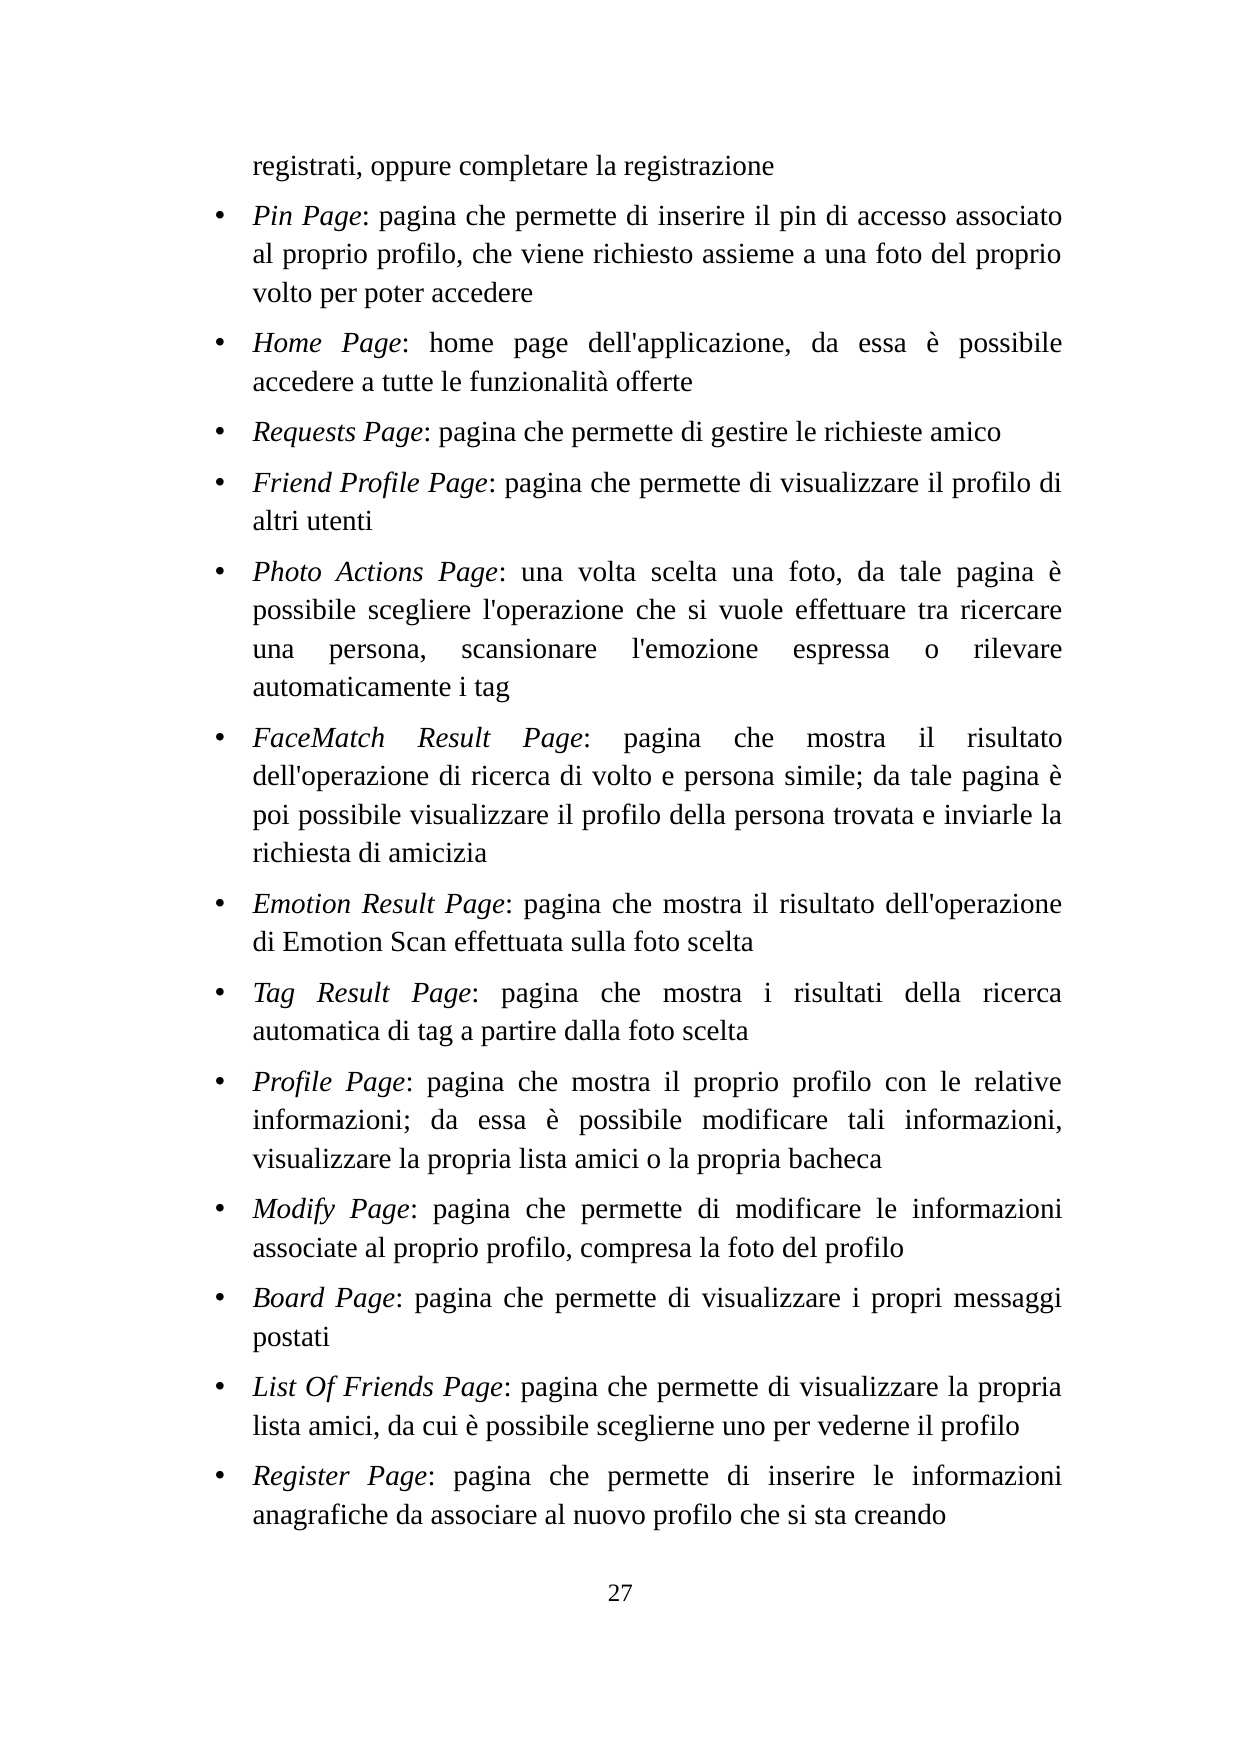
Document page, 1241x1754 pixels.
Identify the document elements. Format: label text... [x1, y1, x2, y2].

list FaceMatch Result Page: pagina che mostra il risultato dell'operazione di ricerca di volto e persona simile; da tale pagina è poi possibile visualizzare il profilo della persona trovata e inviarle la richiesta di amicizia [215, 720, 1063, 869]
list Board Page: pagina che permette di visualizzare i propri messaggi postati [215, 1280, 1063, 1352]
list List Of Friends Page: pagina che permette di visualizzare la propria lista amici, da cui è possibile sceglierne uno per vederne il profilo [215, 1369, 1063, 1441]
list Pin Page: pagina che permette di inserire il pin di accesso associato al proprio profilo, che viene richiesto assieme a una foto del proprio volto per poter accedere [215, 198, 1063, 309]
list Friend Profile Page: pagina che permette di visualizzare il profilo di altri utenti [215, 465, 1063, 537]
list Profile Page: pagina che mostra il proprio profilo con le relative informazioni; da essa è possibile modificare tali informazioni, visualizzare la propria lista amici o la propria bacheca [215, 1064, 1063, 1174]
list Modify Page: pagina che permette di modificare le informazioni associate al proprio profilo, compresa la foto del profilo [215, 1191, 1063, 1263]
list Register Page: pagina che permette di inserire le informazioni anagrafiche da associare al nuovo profilo che si sta creando [215, 1458, 1063, 1530]
list registrati, oppure completare la registrazione [215, 148, 1063, 181]
list Requests Page: pagina che permette di gestire le richieste amico [215, 414, 1063, 448]
list Photo Actions Page: una volta scelta una foto, da tale pagina è possibile scegliere l'operazione che si vuole effettuare tra ricercare una persona, scansionare l'emozione espressa o rilevare automaticamente i tag [215, 554, 1063, 703]
list Tag Result Page: pagina che mostra i risultati della ricerca automatica di tag a partire dalla foto scelta [215, 975, 1063, 1047]
list Home Page: home page dell'applicazione, da essa è possibile accedere a tutte le funzionalità offerte [215, 325, 1063, 398]
list Emotion Result Page: pagina che mostra il risultato dell'operazione di Emotion Scan effettuata sulla foto scelta [215, 886, 1063, 958]
